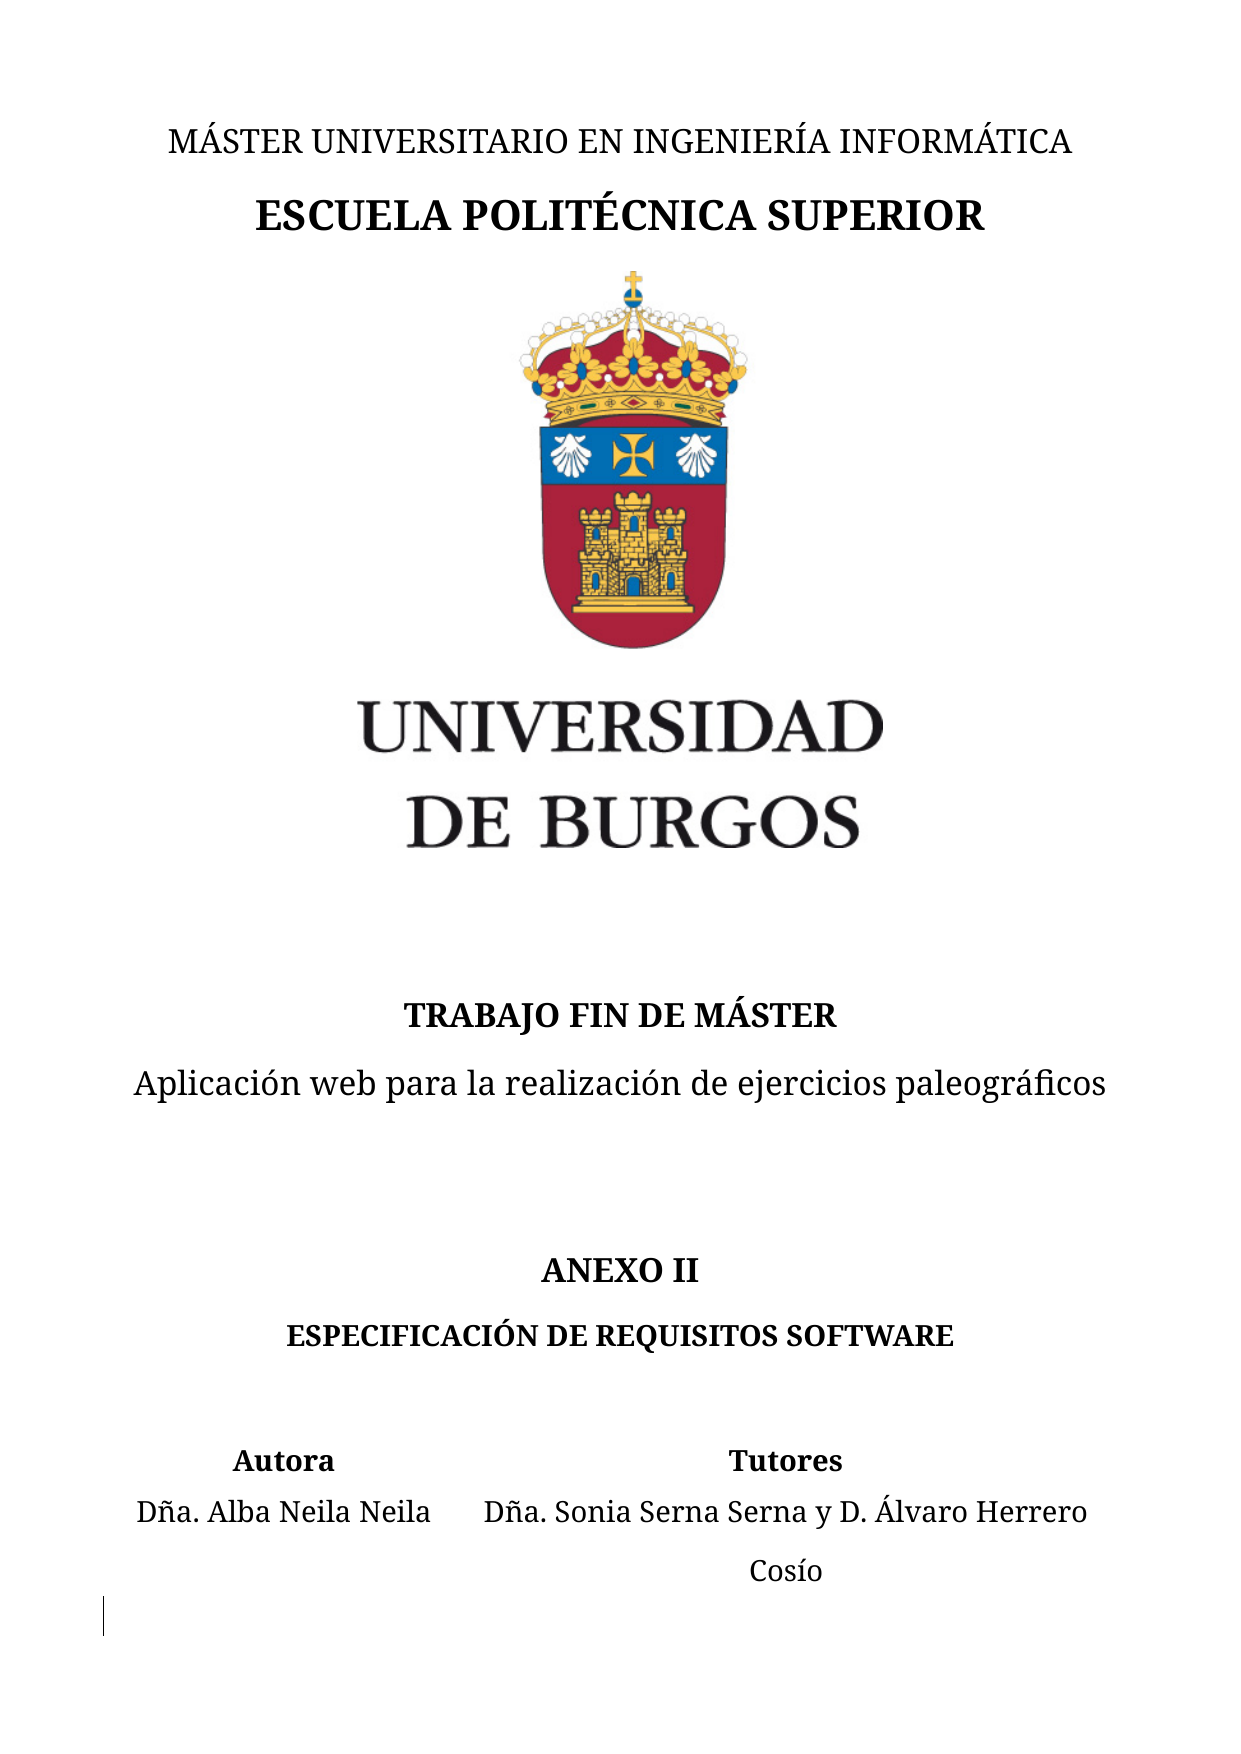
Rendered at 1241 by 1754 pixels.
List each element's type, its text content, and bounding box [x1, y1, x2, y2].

text ANEXO II [118, 1247, 1122, 1293]
text ESCUELA POLITÉCNICA SUPERIOR [118, 186, 1122, 243]
table_cell Dña. Alba Neila Neila [118, 1485, 449, 1596]
text Aplicación web para la realización de ejercicios paleográficos [118, 1060, 1122, 1106]
picture [357, 271, 883, 848]
text ESPECIFICACIÓN DE REQUISITOS SOFTWARE [118, 1315, 1122, 1355]
table_header Autora [118, 1434, 449, 1485]
table_cell Dña. Sonia Serna Serna y D. Álvaro Herrero Cosío [450, 1485, 1122, 1596]
text TRABAJO FIN DE MÁSTER [118, 992, 1122, 1037]
text MÁSTER UNIVERSITARIO EN INGENIERÍA INFORMÁTICA [118, 118, 1122, 163]
table_header Tutores [450, 1434, 1122, 1485]
